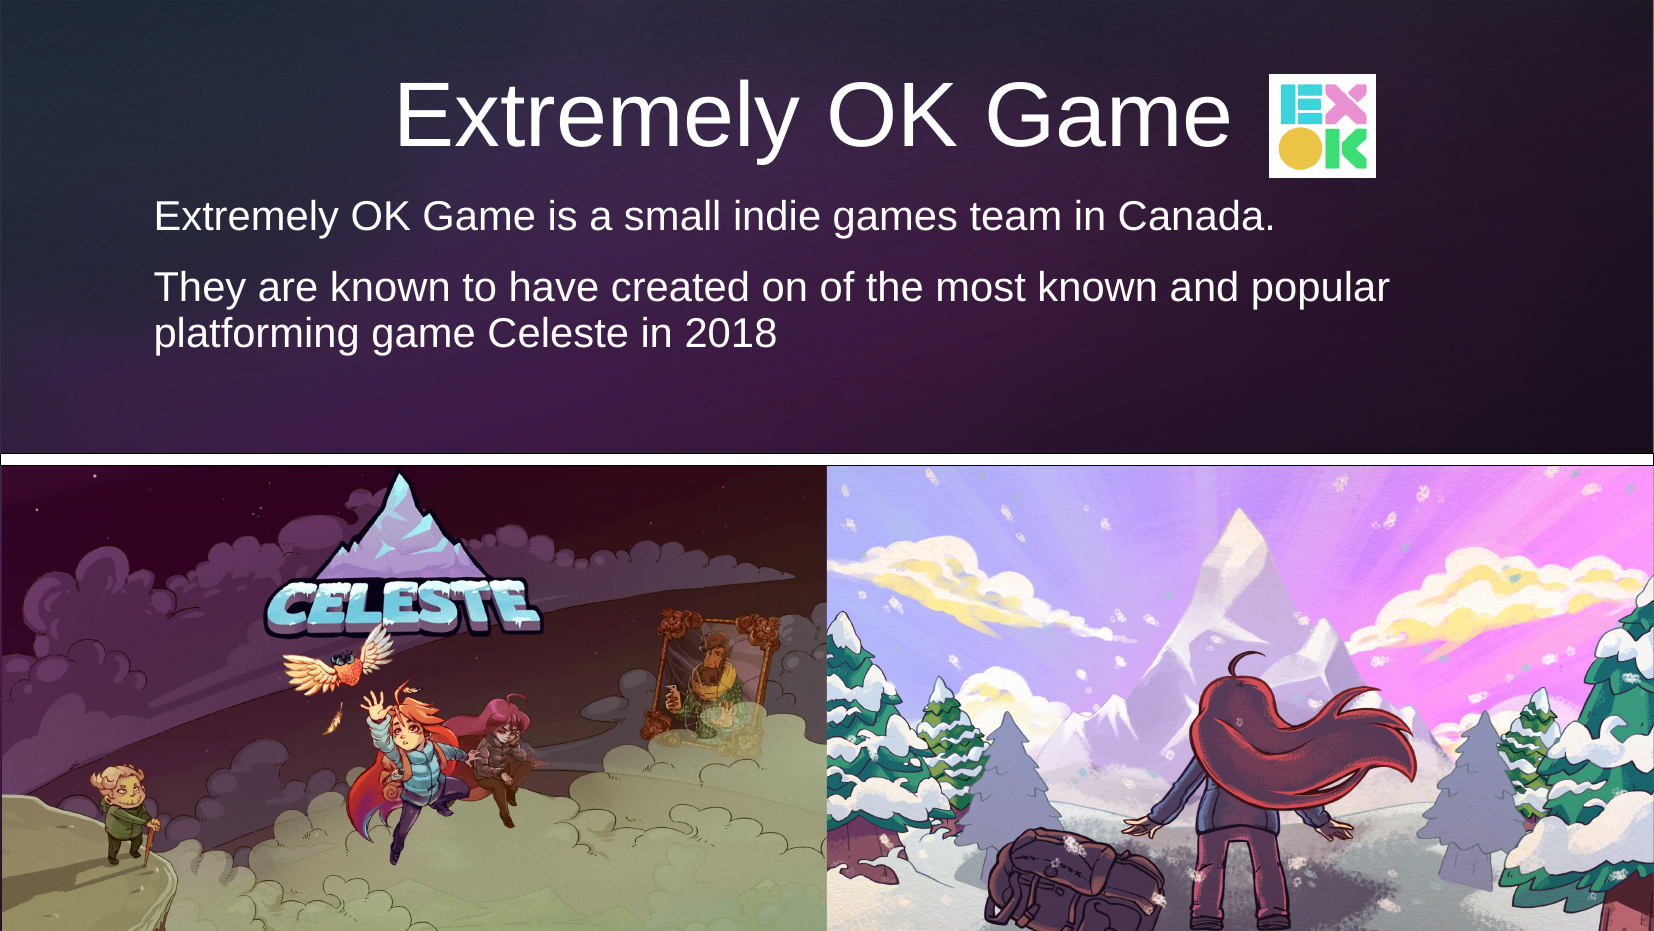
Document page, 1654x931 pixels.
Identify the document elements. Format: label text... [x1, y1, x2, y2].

picture [0, 0, 1654, 453]
picture [0, 466, 1654, 931]
picture [1269, 74, 1376, 178]
list Extremely OK Game is a small indie games team in Canada. They are known to have created on of the most known and popular platforming game Celeste in 2018 [82, 192, 1571, 453]
text_box [0, 453, 1654, 466]
title Extremely OK Game [82, 37, 1571, 192]
